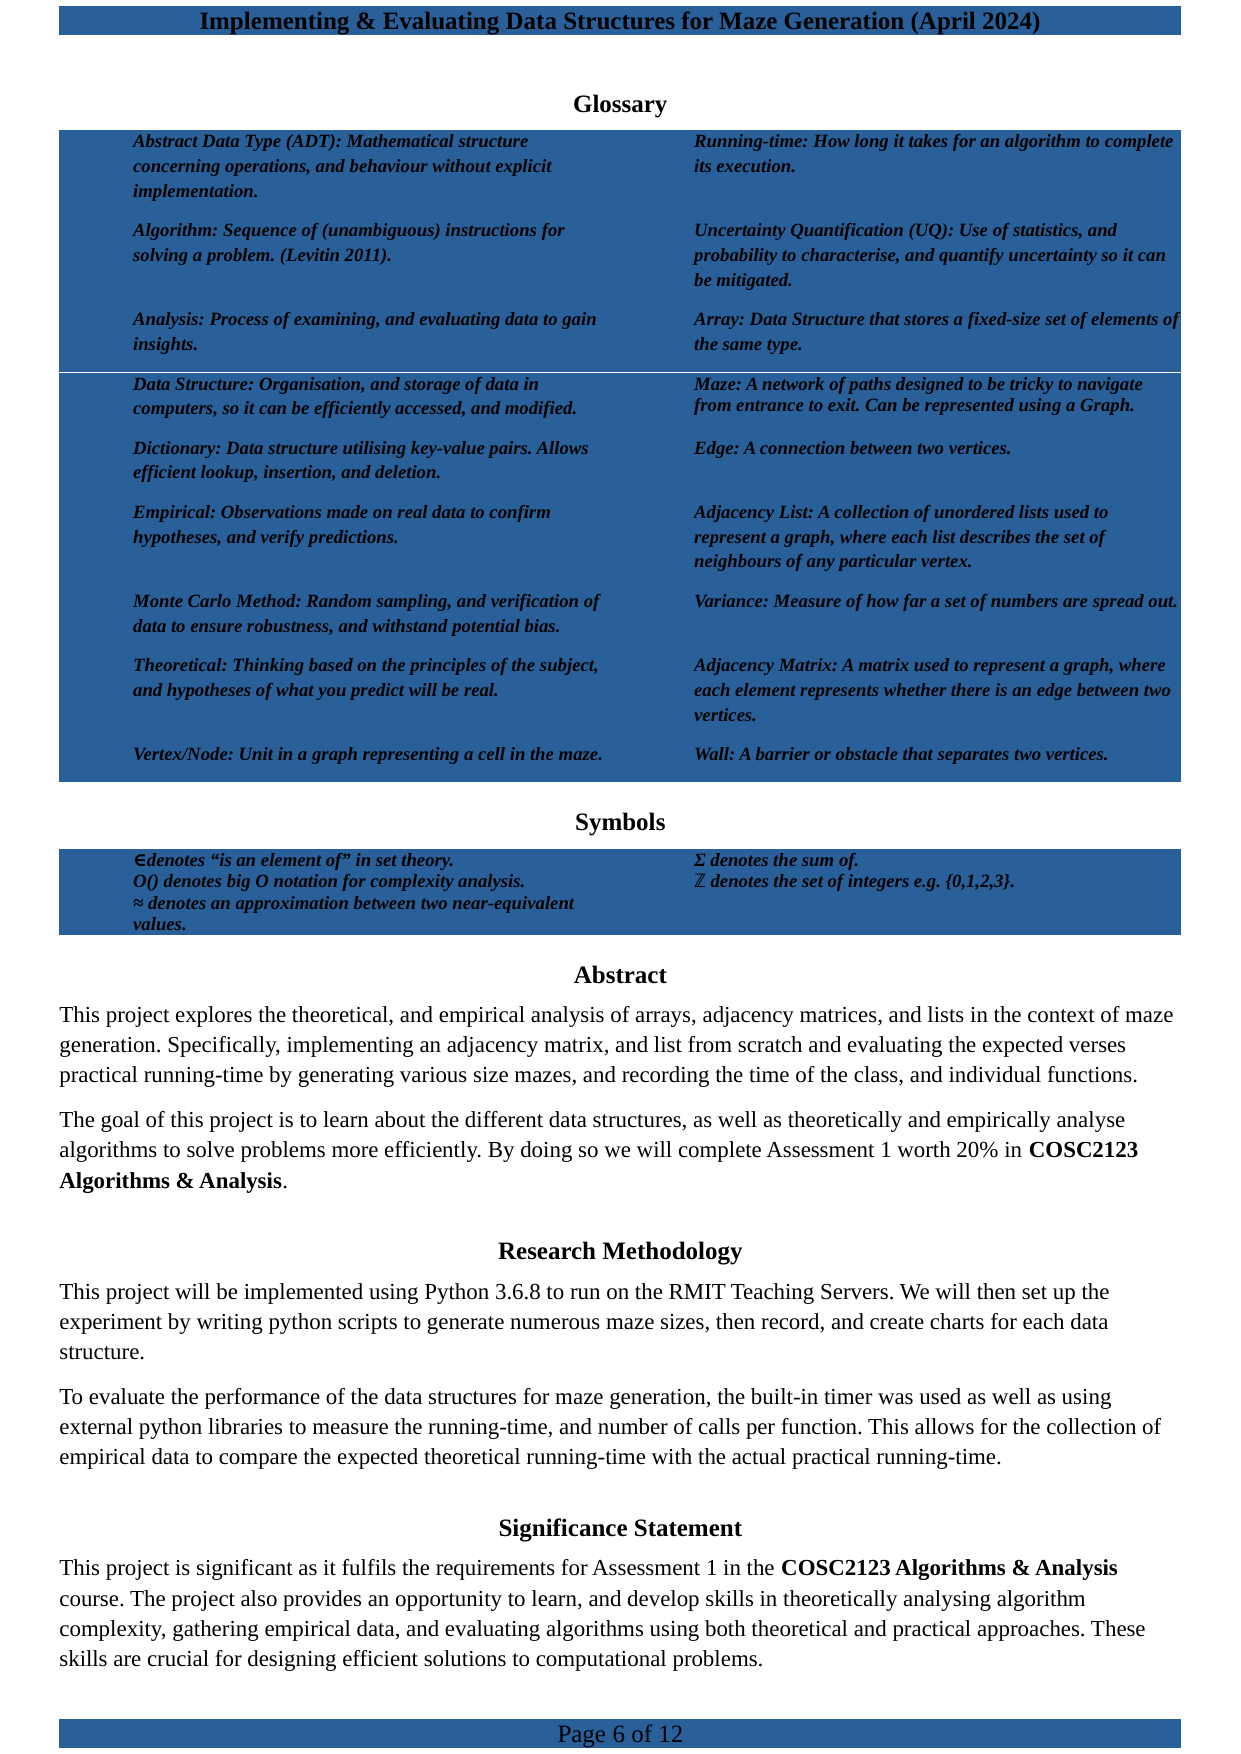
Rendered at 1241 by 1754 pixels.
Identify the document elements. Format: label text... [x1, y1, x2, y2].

table_header Σ denotes the sum of. [620, 849, 1181, 870]
table_header Running-time: How long it takes for an algorithm to complete its execution. [620, 130, 1181, 219]
table_header Abstract Data Type (ADT): Mathematical structure concerning operations, and behaviour without explicit implementation. [59, 130, 620, 219]
table_cell ≈ denotes an approximation between two near-equivalent values. [59, 892, 620, 935]
table_cell Adjacency List: A collection of unordered lists used to represent a graph, where each list describes the set of neighbours of any particular vertex. [620, 501, 1181, 590]
table_cell Data Structure: Organisation, and storage of data in computers, so it can be efficiently accessed, and modified. [59, 373, 620, 437]
text This project is significant as it fulfils the requirements for Assessment 1 in the COSC2123 Algorithms & Analysis course. The project also provides an opportunity to learn, and develop skills in theoretically analysing algorithm complexity, gathering empirical data, and evaluating algorithms using both theoretical and practical approaches. These skills are crucial for designing efficient solutions to computational problems. [59, 1554, 1181, 1671]
table_cell Maze: A network of paths designed to be tricky to navigate from entrance to exit. Can be represented using a Graph. [620, 373, 1181, 437]
subtitle Glossary [59, 89, 1181, 118]
table_cell Uncertainty Quantification (UQ): Use of statistics, and probability to characterise, and quantify uncertainty so it can be mitigated. [620, 219, 1181, 308]
table_cell Analysis: Process of examining, and evaluating data to gain insights. [59, 308, 620, 372]
table_cell Algorithm: Sequence of (unambiguous) instructions for solving a problem. (Levitin 2011). [59, 219, 620, 308]
subtitle Symbols [59, 807, 1181, 836]
text This project will be implemented using Python 3.6.8 to run on the RMIT Teaching Servers. We will then set up the experiment by writing python scripts to generate numerous maze sizes, then record, and create charts for each data structure. [59, 1278, 1181, 1364]
table_cell Monte Carlo Method: Random sampling, and verification of data to ensure robustness, and withstand potential bias. [59, 590, 620, 654]
table_cell Theoretical: Thinking based on the principles of the subject, and hypotheses of what you predict will be real. [59, 654, 620, 743]
table_cell Array: Data Structure that stores a fixed-size set of elements of the same type. [620, 308, 1181, 372]
table_cell Empirical: Observations made on real data to confirm hypotheses, and verify predictions. [59, 501, 620, 590]
text The goal of this project is to learn about the different data structures, as well as theoretically and empirically analyse algorithms to solve problems more efficiently. By doing so we will complete Assessment 1 worth 20% in COSC2123 Algorithms & Analysis. [59, 1106, 1181, 1193]
table_cell Vertex/Node: Unit in a graph representing a cell in the maze. [59, 743, 620, 782]
table_cell O() denotes big O notation for complexity analysis. [59, 870, 620, 892]
text To evaluate the performance of the data structures for maze generation, the built-in timer was used as well as using external python libraries to measure the running-time, and number of calls per function. This allows for the collection of empirical data to compare the expected theoretical running-time with the actual practical running-time. [59, 1383, 1181, 1470]
subtitle Abstract [59, 960, 1181, 988]
table_cell Dictionary: Data structure utilising key-value pairs. Allows efficient lookup, insertion, and deletion. [59, 437, 620, 501]
table_cell Adjacency Matrix: A matrix used to represent a graph, where each element represents whether there is an edge between two vertices. [620, 654, 1181, 743]
table_cell Edge: A connection between two vertices. [620, 437, 1181, 501]
subtitle Research Methodology [59, 1236, 1181, 1265]
table_cell [620, 892, 1181, 935]
table_header ∈denotes “is an element of” in set theory. [59, 849, 620, 870]
subtitle Significance Statement [59, 1513, 1181, 1542]
text This project explores the theoretical, and empirical analysis of arrays, adjacency matrices, and lists in the context of maze generation. Specifically, implementing an adjacency matrix, and list from scratch and evaluating the expected verses practical running-time by generating various size mazes, and recording the time of the class, and individual functions. [59, 1001, 1181, 1088]
table_cell ℤ denotes the set of integers e.g. {0,1,2,3}. [620, 870, 1181, 892]
table_cell Wall: A barrier or obstacle that separates two vertices. [620, 743, 1181, 782]
table_cell Variance: Measure of how far a set of numbers are spread out. [620, 590, 1181, 654]
